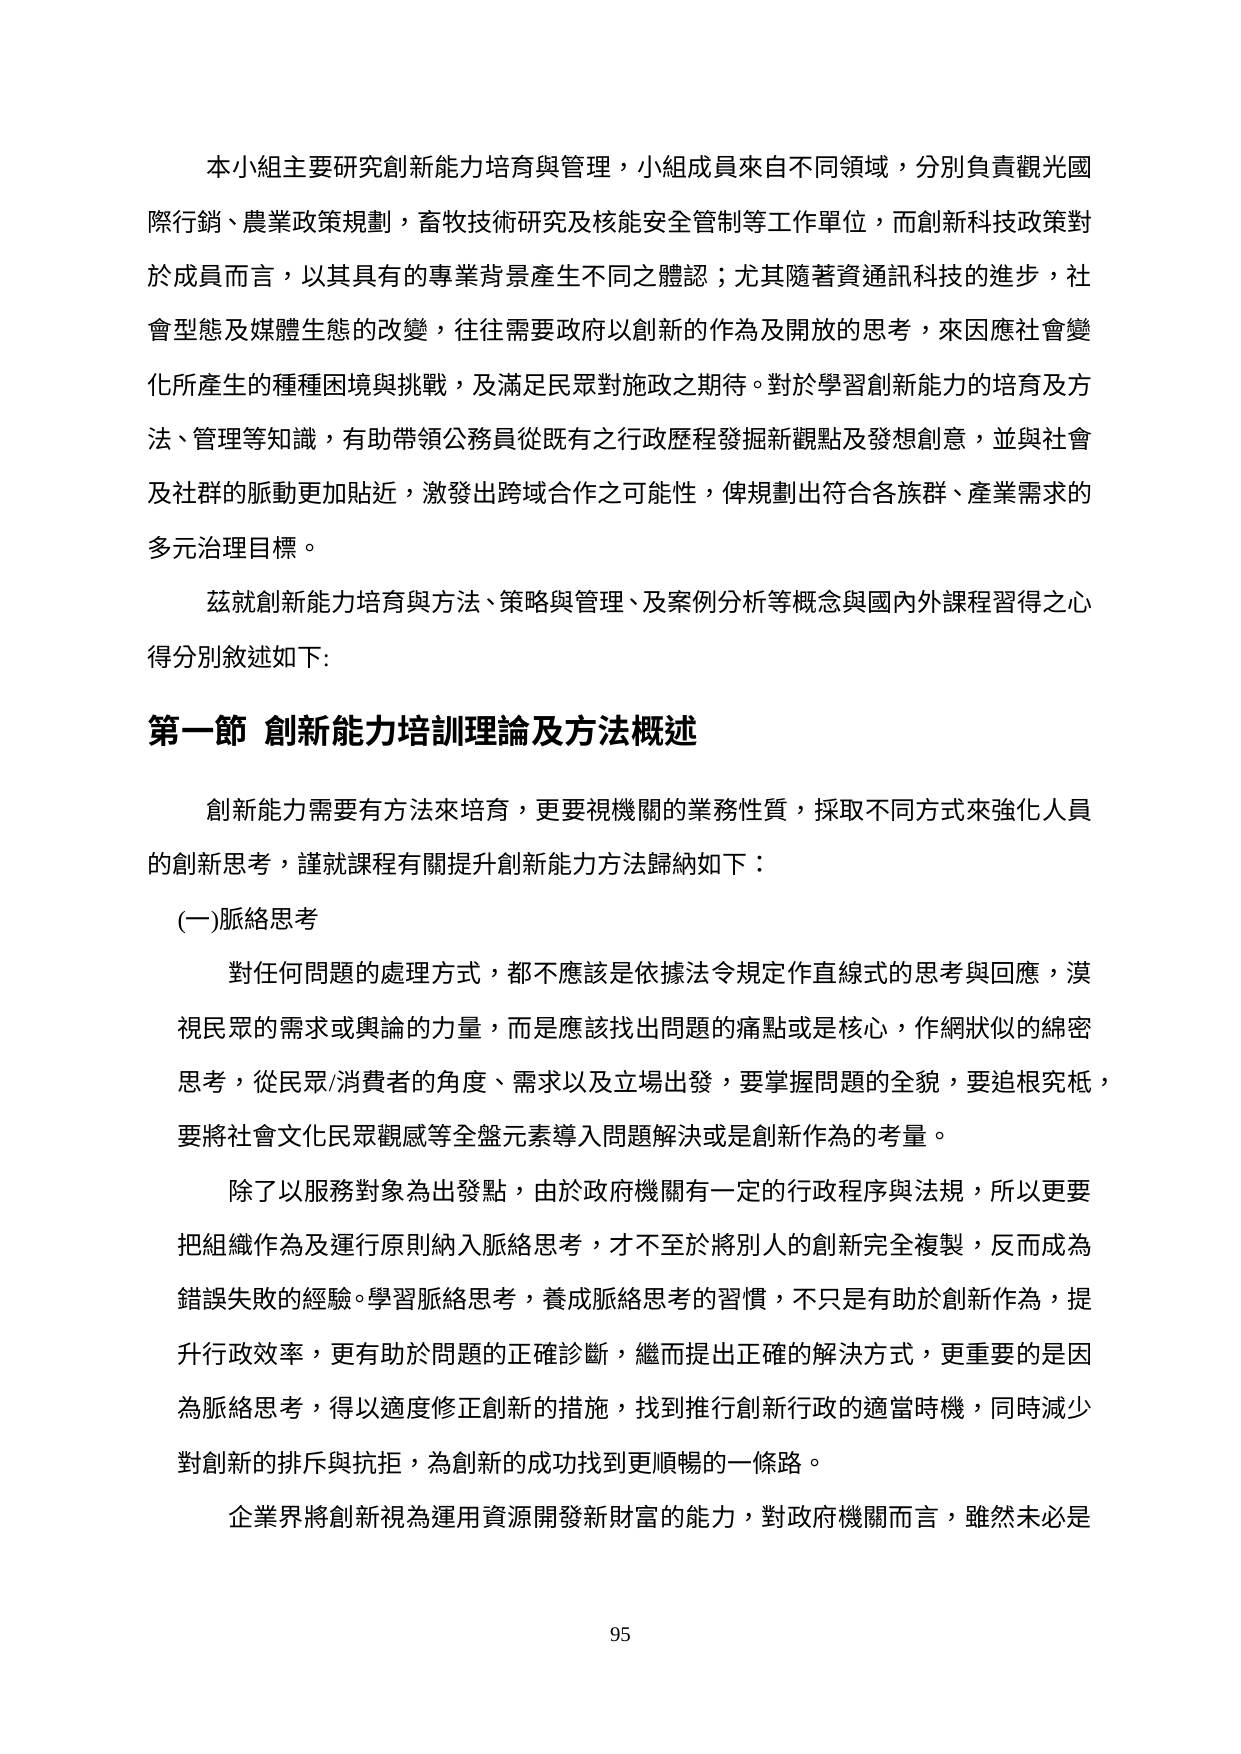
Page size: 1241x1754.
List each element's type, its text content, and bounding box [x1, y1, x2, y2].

subtitle 第一節 創新能力培訓理論及方法概述 [148, 691, 1092, 766]
text 企業界將創新視為運用資源開發新財富的能力，對政府機關而言，雖然未必是 [177, 1497, 1092, 1534]
text 對任何問題的處理方式，都不應該是依據法令規定作直線式的思考與回應，漠視民眾的需求或輿論的力量，而是應該找出問題的痛點或是核心，作網狀似的綿密思考，從民眾/消費者的角度、需求以及立場出發，要掌握問題的全貌，要追根究柢，要將社會文化民眾觀感等全盤元素導入問題解決或是創新作為的考量。 [177, 954, 1092, 1153]
text 創新能力需要有方法來培育，更要視機關的業務性質，採取不同方式來強化人員的創新思考，謹就課程有關提升創新能力方法歸納如下： [148, 791, 1092, 881]
text (一)脈絡思考 [177, 899, 1092, 936]
text 茲就創新能力培育與方法、策略與管理、及案例分析等概念與國內外課程習得之心得分別敘述如下: [148, 583, 1092, 673]
text 除了以服務對象為出發點，由於政府機關有一定的行政程序與法規，所以更要把組織作為及運行原則納入脈絡思考，才不至於將別人的創新完全複製，反而成為錯誤失敗的經驗。學習脈絡思考，養成脈絡思考的習慣，不只是有助於創新作為，提升行政效率，更有助於問題的正確診斷，繼而提出正確的解決方式，更重要的是因為脈絡思考，得以適度修正創新的措施，找到推行創新行政的適當時機，同時減少對創新的排斥與抗拒，為創新的成功找到更順暢的一條路。 [177, 1171, 1092, 1479]
text 本小組主要研究創新能力培育與管理，小組成員來自不同領域，分別負責觀光國際行銷、農業政策規劃，畜牧技術研究及核能安全管制等工作單位，而創新科技政策對於成員而言，以其具有的專業背景產生不同之體認；尤其隨著資通訊科技的進步，社會型態及媒體生態的改變，往往需要政府以創新的作為及開放的思考，來因應社會變化所產生的種種困境與挑戰，及滿足民眾對施政之期待。對於學習創新能力的培育及方法、管理等知識，有助帶領公務員從既有之行政歷程發掘新觀點及發想創意，並與社會及社群的脈動更加貼近，激發出跨域合作之可能性，俾規劃出符合各族群、產業需求的多元治理目標。 [148, 148, 1092, 564]
